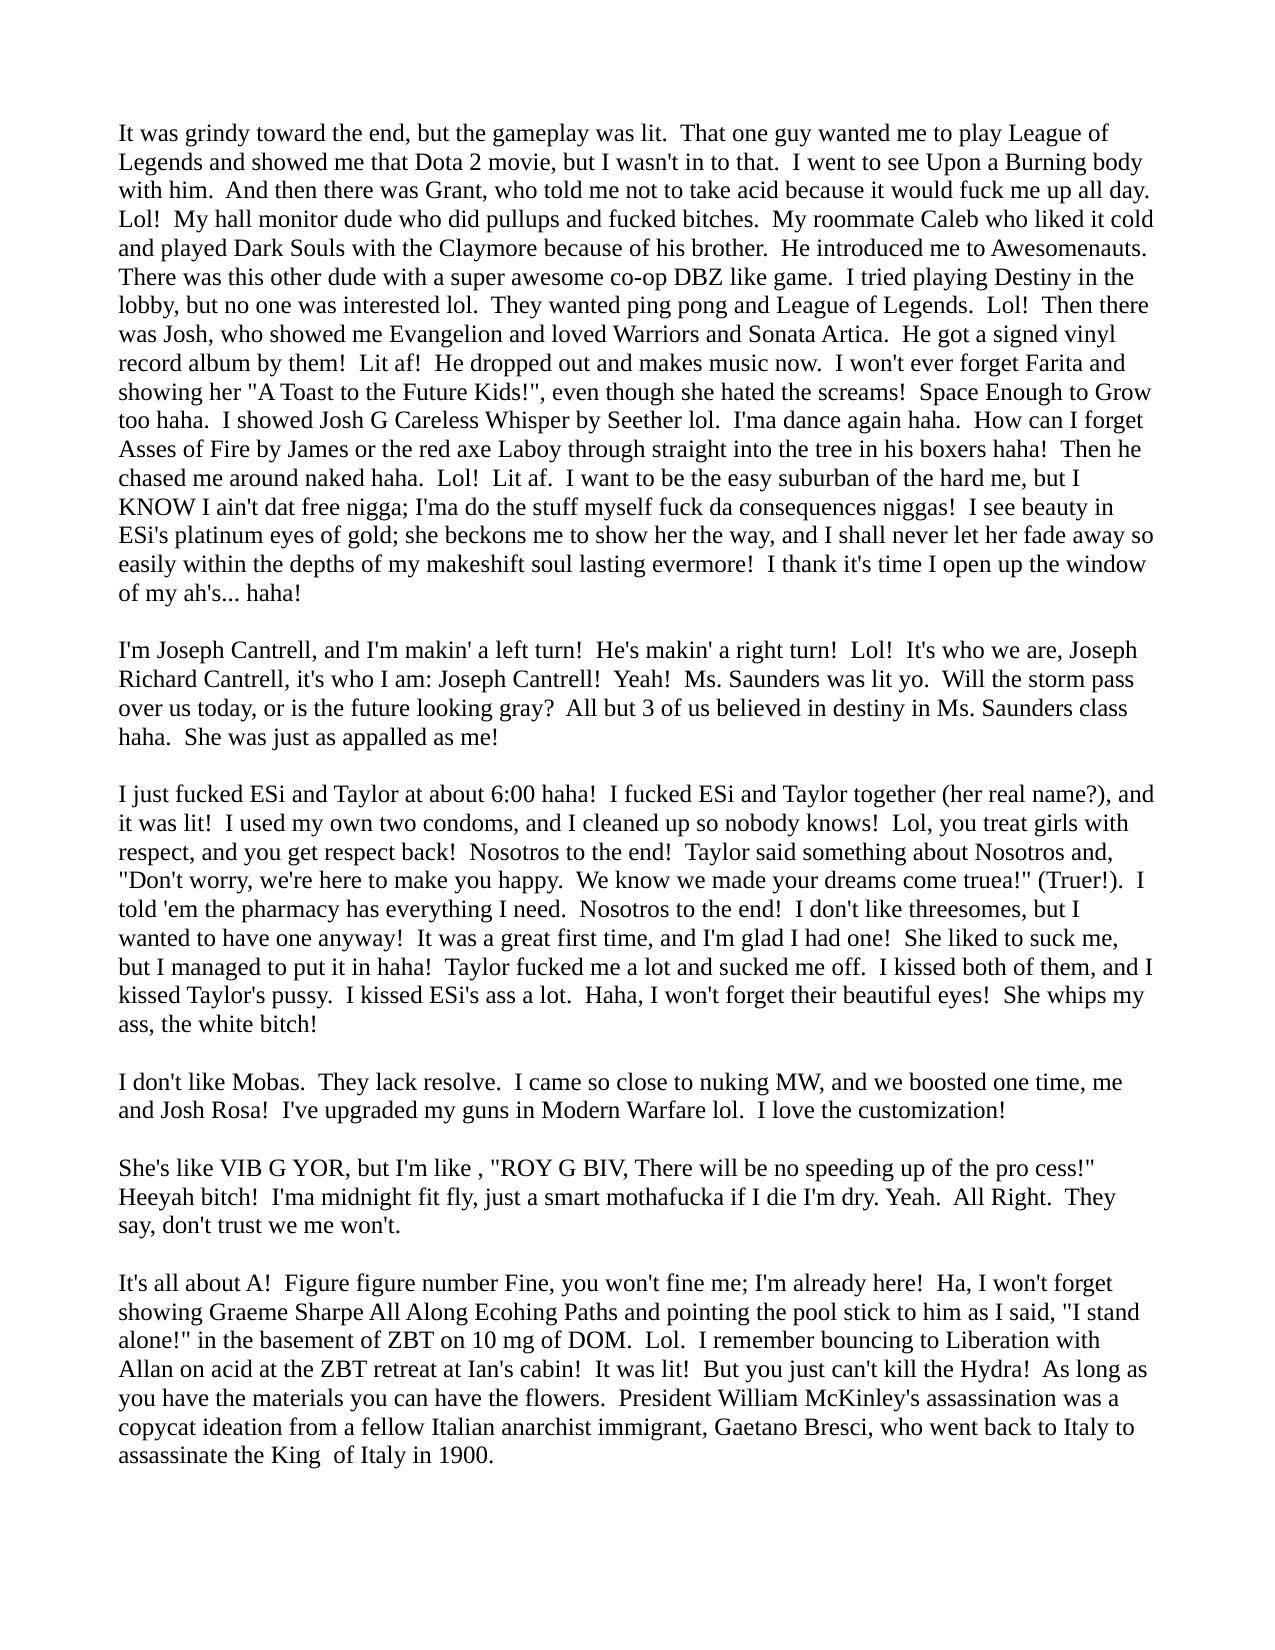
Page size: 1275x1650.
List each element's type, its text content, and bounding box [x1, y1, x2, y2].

text It's all about A! Figure figure number Fine, you won't fine me; I'm already here! Ha, I won't forget showing Graeme Sharpe All Along Ecohing Paths and pointing the pool stick to him as I said, "I stand alone!" in the basement of ZBT on 10 mg of DOM. Lol. I remember bouncing to Liberation with Allan on acid at the ZBT retreat at Ian's cabin! It was lit! But you just can't kill the Hydra! As long as you have the materials you can have the flowers. President William McKinley's assassination was a copycat ideation from a fellow Italian anarchist immigrant, Gaetano Bresci, who went back to Italy to assassinate the King of Italy in 1900. [118, 1268, 1157, 1469]
text She's like VIB G YOR, but I'm like , "ROY G BIV, There will be no speeding up of the pro cess!" Heeyah bitch! I'ma midnight fit fly, just a smart mothafucka if I die I'm dry. Yeah. All Right. They say, don't trust we me won't. [118, 1153, 1157, 1239]
text It was grindy toward the end, but the gameplay was lit. That one guy wanted me to play League of Legends and showed me that Dota 2 movie, but I wasn't in to that. I went to see Upon a Burning body with him. And then there was Grant, who told me not to take acid because it would fuck me up all day. Lol! My hall monitor dude who did pullups and fucked bitches. My roommate Caleb who liked it cold and played Dark Souls with the Claymore because of his brother. He introduced me to Awesomenauts. There was this other dude with a super awesome co-op DBZ like game. I tried playing Destiny in the lobby, but no one was interested lol. They wanted ping pong and League of Legends. Lol! Then there was Josh, who showed me Evangelion and loved Warriors and Sonata Artica. He got a signed vinyl record album by them! Lit af! He dropped out and makes music now. I won't ever forget Farita and showing her "A Toast to the Future Kids!", even though she hated the screams! Space Enough to Grow too haha. I showed Josh G Careless Whisper by Seether lol. I'ma dance again haha. How can I forget Asses of Fire by James or the red axe Laboy through straight into the tree in his boxers haha! Then he chased me around naked haha. Lol! Lit af. I want to be the easy suburban of the hard me, but I KNOW I ain't dat free nigga; I'ma do the stuff myself fuck da consequences niggas! I see beauty in ESi's platinum eyes of gold; she beckons me to show her the way, and I shall never let her fade away so easily within the depths of my makeshift soul lasting evermore! I thank it's time I open up the window of my ah's... haha! [118, 118, 1157, 607]
text I'm Joseph Cantrell, and I'm makin' a left turn! He's makin' a right turn! Lol! It's who we are, Joseph Richard Cantrell, it's who I am: Joseph Cantrell! Yeah! Ms. Saunders was lit yo. Will the storm pass over us today, or is the future looking gray? All but 3 of us believed in destiny in Ms. Saunders class haha. She was just as appalled as me! [118, 636, 1157, 751]
text I just fucked ESi and Taylor at about 6:00 haha! I fucked ESi and Taylor together (her real name?), and it was lit! I used my own two condoms, and I cleaned up so nobody knows! Lol, you treat girls with respect, and you get respect back! Nosotros to the end! Taylor said something about Nosotros and, "Don't worry, we're here to make you happy. We know we made your dreams come truea!" (Truer!). I told 'em the pharmacy has everything I need. Nosotros to the end! I don't like threesomes, but I wanted to have one anyway! It was a great first time, and I'm glad I had one! She liked to suck me, but I managed to put it in haha! Taylor fucked me a lot and sucked me off. I kissed both of them, and I kissed Taylor's pussy. I kissed ESi's ass a lot. Haha, I won't forget their beautiful eyes! She whips my ass, the white bitch! [118, 779, 1157, 1038]
text I don't like Mobas. They lack resolve. I came so close to nuking MW, and we boosted one time, me and Josh Rosa! I've upgraded my guns in Modern Warfare lol. I love the customization! [118, 1067, 1157, 1124]
